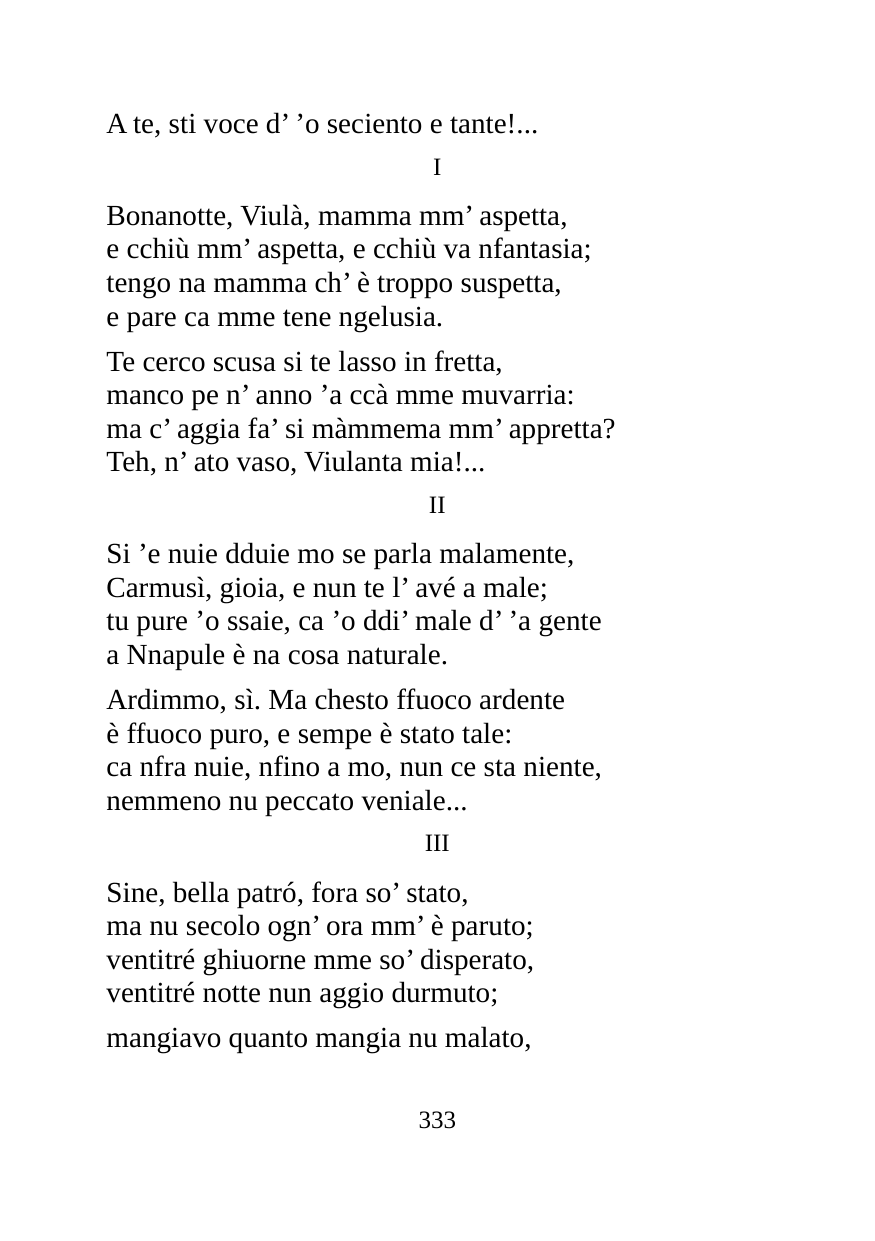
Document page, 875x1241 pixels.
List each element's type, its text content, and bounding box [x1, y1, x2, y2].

text Ardimmo, sì. Ma chesto ffuoco ardente [106, 682, 768, 716]
subtitle III [106, 828, 768, 857]
text Te cerco scusa si te lasso in fretta, [106, 344, 768, 377]
text è ffuoco puro, e sempe è stato tale: [106, 716, 768, 749]
text Sine, bella patró, fora so’ stato, [106, 875, 768, 908]
text Teh, n’ ato vaso, Viulanta mia!... [106, 444, 768, 478]
text ventitré ghiuorne mme so’ disperato, [106, 942, 768, 975]
text manco pe n’ anno ’a ccà mme muvarria: [106, 377, 768, 411]
text Bonanotte, Viulà, mamma mm’ aspetta, [106, 198, 768, 232]
text tu pure ’o ssaie, ca ’o ddi’ male d’ ’a gente [106, 603, 768, 637]
text Carmusì, gioia, e nun te l’ avé a male; [106, 570, 768, 603]
text Si ’e nuie dduie mo se parla malamente, [106, 536, 768, 570]
text a Nnapule è na cosa naturale. [106, 637, 768, 671]
text ma c’ aggia fa’ si màmmema mm’ appretta? [106, 411, 768, 444]
text A te, sti voce d’ ’o seciento e tante!... [106, 106, 768, 140]
text tengo na mamma ch’ è troppo suspetta, [106, 265, 768, 299]
text e cchiù mm’ aspetta, e cchiù va nfantasia; [106, 232, 768, 265]
subtitle II [106, 490, 768, 519]
text ventitré notte nun aggio durmuto; [106, 975, 768, 1009]
text e pare ca mme tene ngelusia. [106, 299, 768, 332]
text ca nfra nuie, nfino a mo, nun ce sta niente, [106, 749, 768, 783]
text mangiavo quanto mangia nu malato, [106, 1021, 768, 1054]
text ma nu secolo ogn’ ora mm’ è paruto; [106, 908, 768, 942]
subtitle I [106, 152, 768, 180]
text nemmeno nu peccato veniale... [106, 783, 768, 816]
